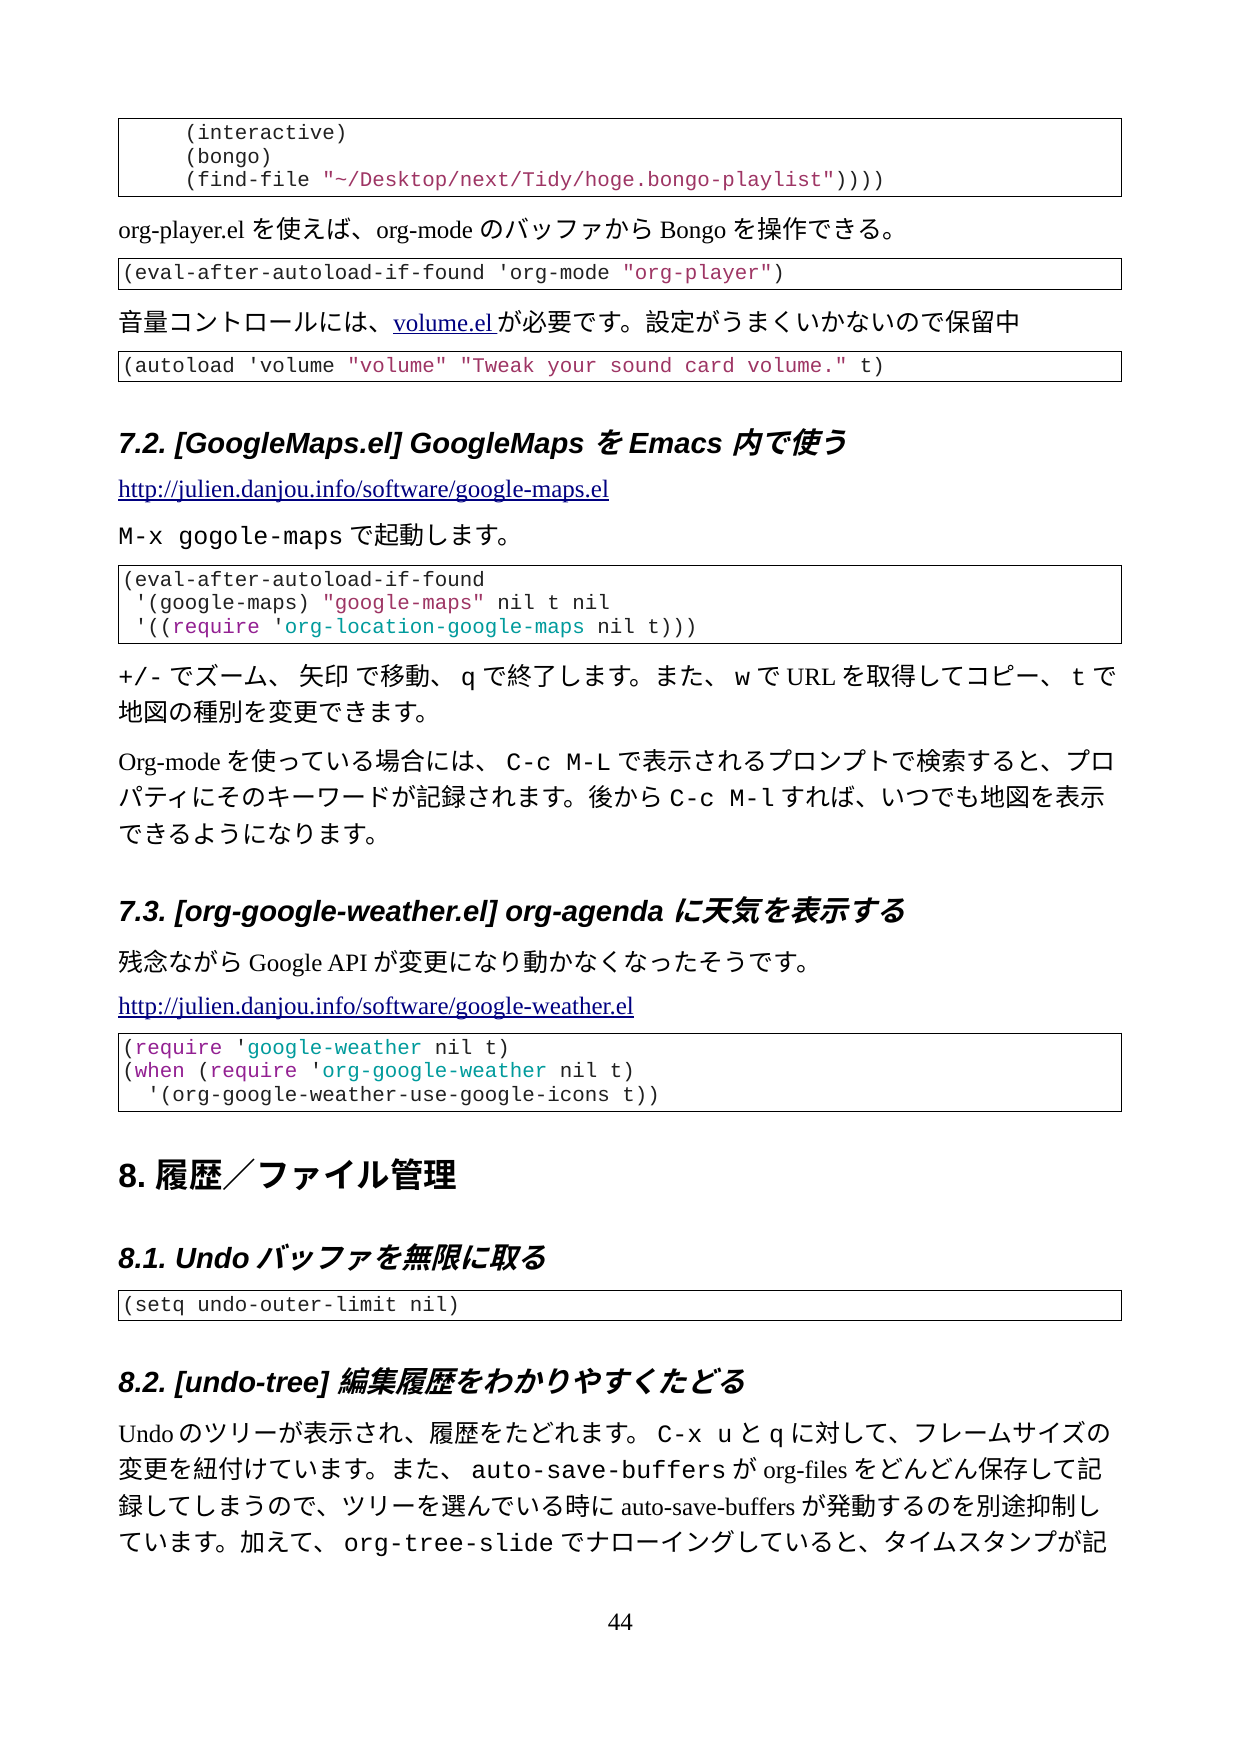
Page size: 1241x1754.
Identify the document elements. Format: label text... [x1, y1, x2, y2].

text '(org-google-weather-use-google-icons t)) [119, 1080, 1121, 1111]
text (setq undo-outer-limit nil) [119, 1291, 1121, 1320]
text Undoのツリーが表示され、履歴をたどれます。 C-x u と q に対して、フレームサイズの変更を紐付けています。また、 auto-save-buffers が org-files をどんどん保存して記録してしまうので、ツリーを選んでいる時に auto-save-buffers が発動するのを別途抑制しています。加えて、 org-tree-slide でナローイングしていると、タイムスタンプが記 [118, 1413, 1122, 1559]
text http://julien.danjou.info/software/google-weather.el [118, 991, 1122, 1020]
text (require 'google-weather nil t) [119, 1034, 1121, 1056]
subtitle Undoバッファを無限に取る [118, 1235, 1122, 1277]
text (find-file "~/Desktop/next/Tidy/hoge.bongo-playlist")))) [119, 165, 1121, 196]
text (autoload 'volume "volume" "Tweak your sound card volume." t) [119, 352, 1121, 381]
text (eval-after-autoload-if-found 'org-mode "org-player") [119, 259, 1121, 289]
text (interactive) [119, 119, 1121, 142]
text (when (require 'org-google-weather nil t) [119, 1056, 1121, 1080]
text '((require 'org-location-google-maps nil t))) [119, 612, 1121, 643]
text org-player.el を使えば、org-mode のバッファから Bongo を操作できる。 [118, 209, 1122, 246]
subtitle [org-google-weather.el] org-agenda に天気を表示する [118, 888, 1122, 930]
text '(google-maps) "google-maps" nil t nil [119, 588, 1121, 612]
text 音量コントロールには、volume.elが必要です。設定がうまくいかないので保留中 [118, 302, 1122, 338]
text +/- でズーム、 矢印 で移動、 q で終了します。また、 w でURLを取得してコピー、 t で地図の種別を変更できます。 [118, 656, 1122, 729]
subtitle [GoogleMaps.el] GoogleMaps を Emacs 内で使う [118, 420, 1122, 462]
text M-x gogole-maps で起動します。 [118, 516, 1122, 552]
text Org-mode を使っている場合には、 C-c M-L で表示されるプロンプトで検索すると、プロパティにそのキーワードが記録されます。後から C-c M-l すれば、いつでも地図を表示できるようになります。 [118, 741, 1122, 850]
text (eval-after-autoload-if-found [119, 566, 1121, 588]
text http://julien.danjou.info/software/google-maps.el [118, 474, 1122, 503]
text 残念ながら Google API が変更になり動かなくなったそうです。 [118, 943, 1122, 979]
subtitle 履歴／ファイル管理 [118, 1149, 1122, 1197]
text (bongo) [119, 142, 1121, 165]
subtitle [undo-tree] 編集履歴をわかりやすくたどる [118, 1359, 1122, 1401]
